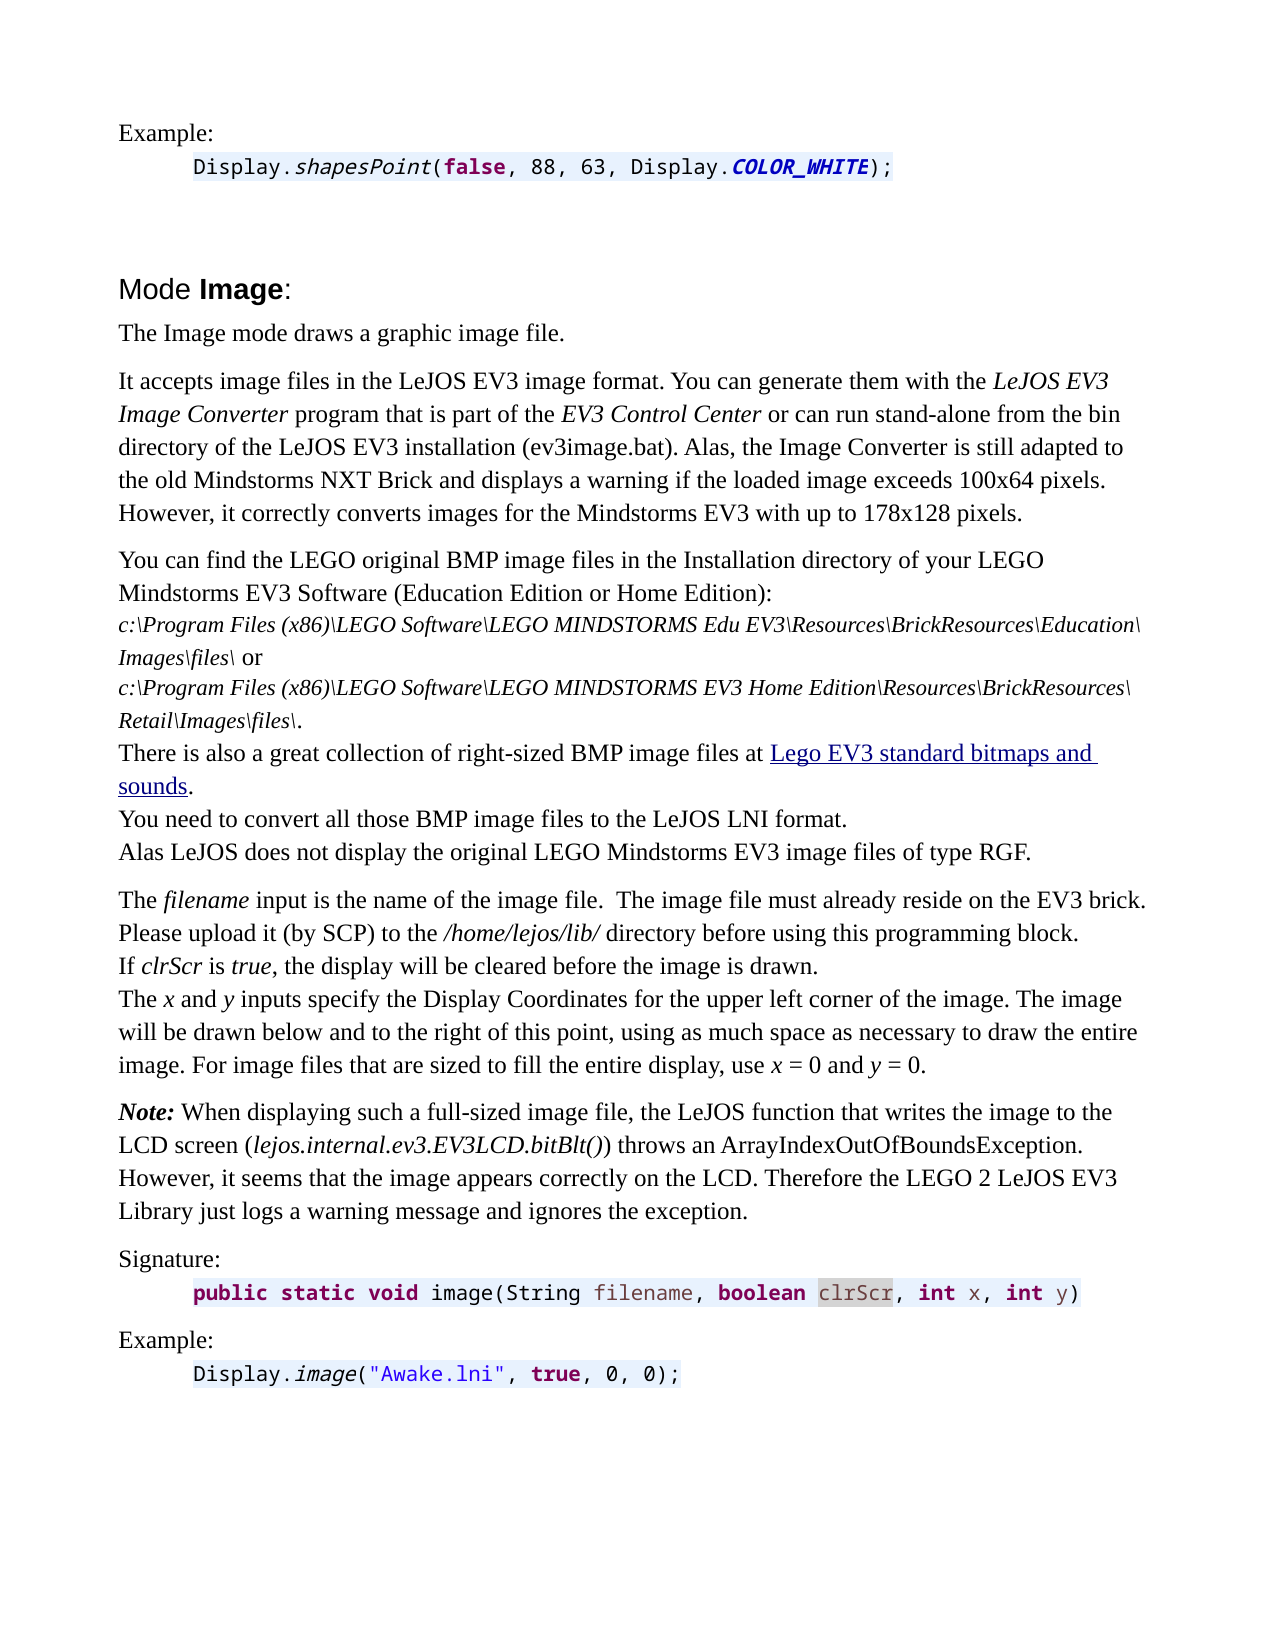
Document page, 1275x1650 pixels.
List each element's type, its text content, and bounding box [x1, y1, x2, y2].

text Note: When displaying such a full-sized image file, the LeJOS function that writes the image to the LCD screen (lejos.internal.ev3.EV3LCD.bitBlt()) throws an ArrayIndexOutOfBoundsException. However, it seems that the image appears correctly on the LCD. Therefore the LEGO 2 LeJOS EV3 Library just logs a warning message and ignores the exception. [118, 1097, 1157, 1225]
text The Image mode draws a graphic image file. [118, 318, 1157, 347]
text Signature: public static void image(String filename, boolean clrScr, int x, int y) [118, 1244, 1157, 1307]
text It accepts image files in the LeJOS EV3 image format. You can generate them with the LeJOS EV3 Image Converter program that is part of the EV3 Control Center or can run stand-alone from the bin directory of the LeJOS EV3 installation (ev3image.bat). Alas, the Image Converter is still adapted to the old Mindstorms NXT Brick and displays a warning if the loaded image exceeds 100x64 pixels. However, it correctly converts images for the Mindstorms EV3 with up to 178x128 pixels. [118, 366, 1157, 527]
text Example: Display.shapesPoint(false, 88, 63, Display.COLOR_WHITE); [118, 118, 1157, 181]
text You can find the LEGO original BMP image files in the Installation directory of your LEGO Mindstorms EV3 Software (Education Edition or Home Edition): c:\Program Files (x86)\LEGO Software\LEGO MINDSTORMS Edu EV3\Resources\BrickResources\Education\Images\files\ or c:\Program Files (x86)\LEGO Software\LEGO MINDSTORMS EV3 Home Edition\Resources\BrickResources\Retail\Images\files\. There is also a great collection of right-sized BMP image files at Lego EV3 standard bitmaps and sounds. You need to convert all those BMP image files to the LeJOS LNI format. Alas LeJOS does not display the original LEGO Mindstorms EV3 image files of type RGF. [118, 546, 1157, 866]
text Example: Display.image("Awake.lni", true, 0, 0); [118, 1326, 1157, 1388]
subtitle Mode Image: [118, 272, 1157, 306]
text The filename input is the name of the image file. The image file must already reside on the EV3 brick. Please upload it (by SCP) to the /home/lejos/lib/ directory before using this programming block. If clrScr is true, the display will be cleared before the image is drawn. The x and y inputs specify the Display Coordinates for the upper left corner of the image. The image will be drawn below and to the right of this point, using as much space as necessary to draw the entire image. For image files that are sized to fill the entire display, use x = 0 and y = 0. [118, 885, 1157, 1078]
